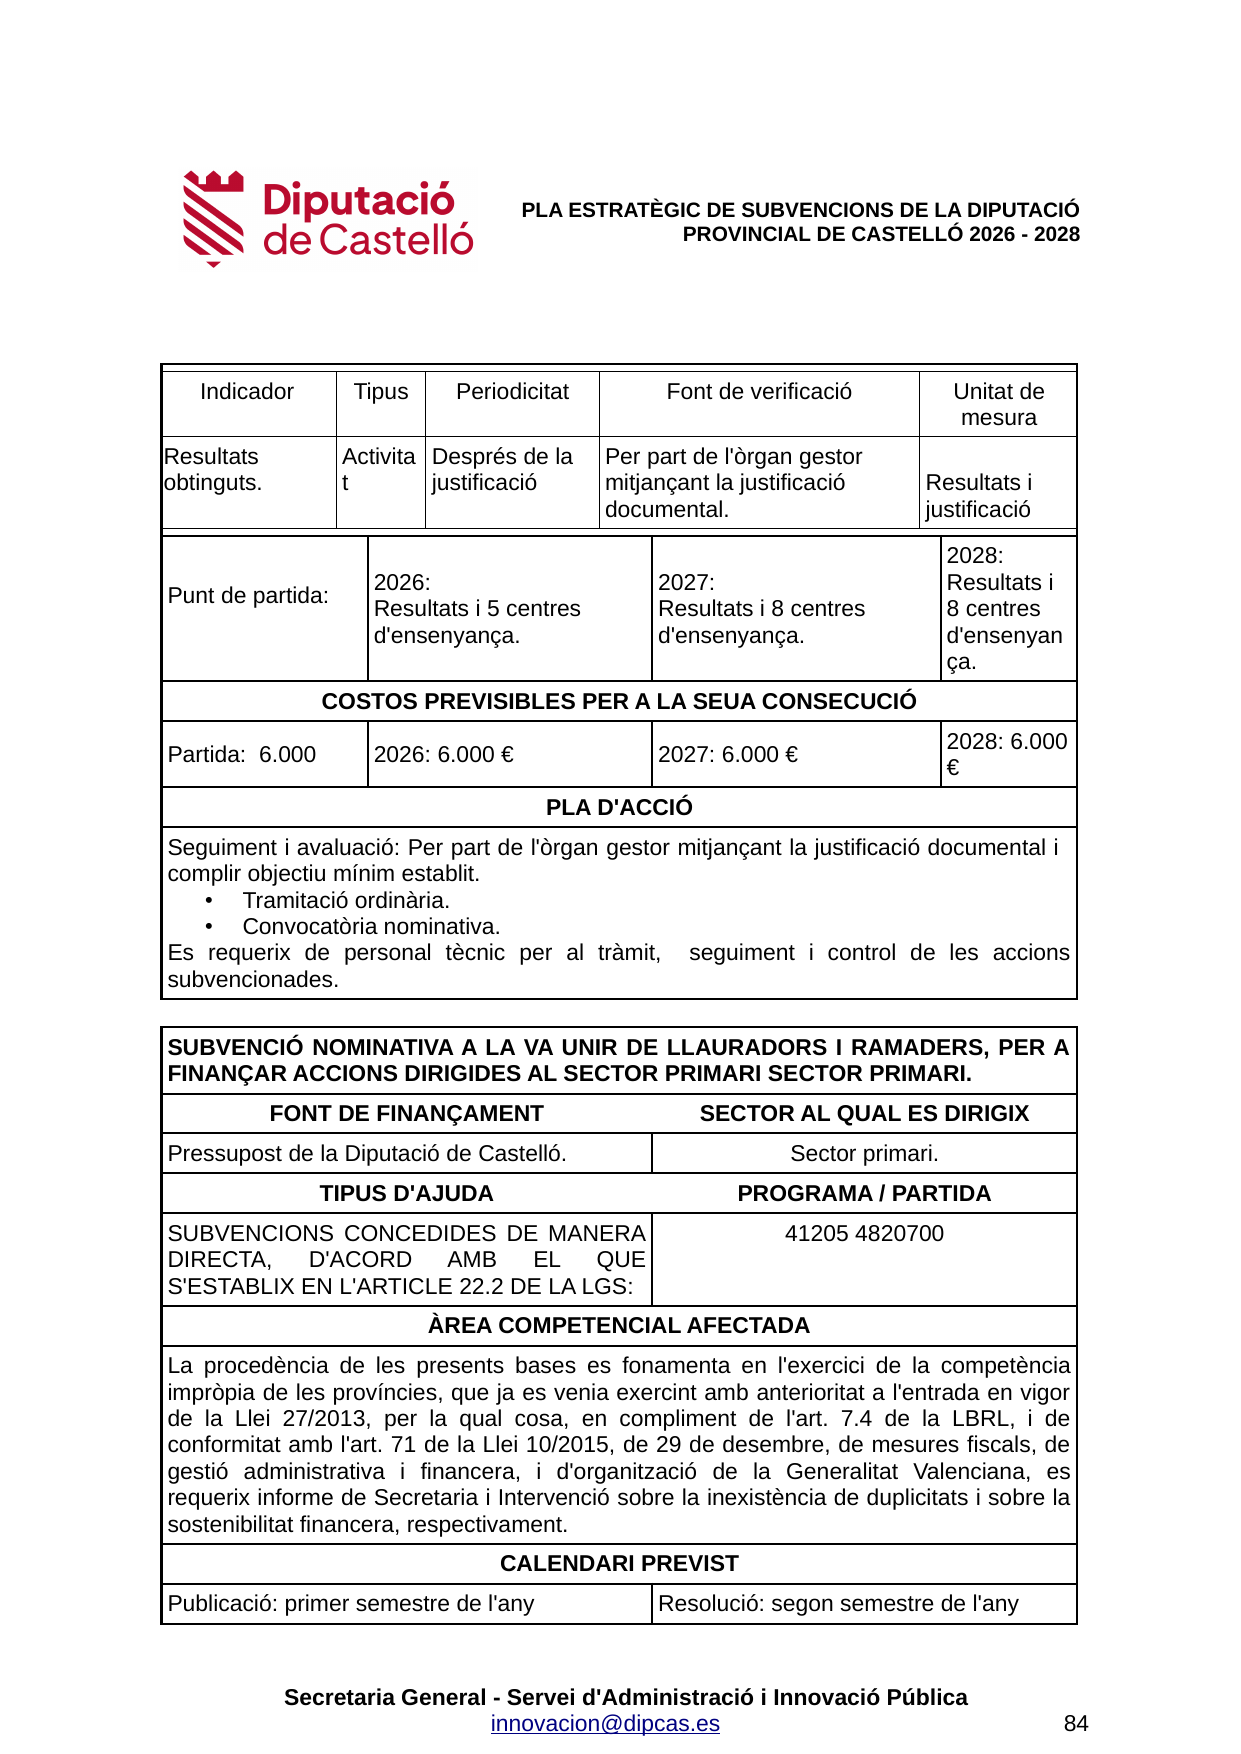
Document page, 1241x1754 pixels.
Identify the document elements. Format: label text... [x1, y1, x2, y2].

table_cell PROGRAMA / PARTIDA [652, 1174, 1076, 1212]
table_cell Activitat [337, 437, 425, 528]
table_cell [163, 365, 1076, 371]
table_cell Partida: 6.000 [163, 722, 367, 786]
table_cell TIPUS D'AJUDA [163, 1174, 652, 1212]
picture [178, 167, 478, 272]
table_cell FONT DE FINANÇAMENT [163, 1095, 652, 1132]
table_cell [163, 529, 1076, 535]
table_cell Pressupost de la Diputació de Castelló. [163, 1134, 651, 1172]
table_cell Resultats obtinguts. [163, 437, 336, 528]
table_cell Per part de l'òrgan gestor mitjançant la justificació documental. [600, 437, 919, 528]
table_cell 41205 4820700 [653, 1214, 1076, 1305]
table_cell Resultats i justificació [920, 437, 1076, 528]
table_cell Sector primari. [653, 1134, 1076, 1172]
table_cell SECTOR AL QUAL ES DIRIGIX [652, 1095, 1076, 1132]
table_cell 2026: Resultats i 5 centres d'ensenyança. [369, 537, 651, 680]
table_cell Seguiment i avaluació: Per part de l'òrgan gestor mitjançant la justificació documental i complir objectiu mínim establit. Tramitació ordinària. Convocatòria nominativa. Es requerix de personal tècnic per al tràmit, seguiment i control de les accions subvencionades. [163, 828, 1076, 998]
table_header Periodicitat [426, 372, 599, 436]
table_cell 2027: Resultats i 8 centres d'ensenyança. [653, 537, 940, 680]
table_cell CALENDARI PREVIST [163, 1545, 1076, 1582]
table_cell Després de la justificació [426, 437, 599, 528]
table_cell SUBVENCIONS CONCEDIDES DE MANERA DIRECTA, D'ACORD AMB EL QUE S'ESTABLIX EN L'ARTICLE 22.2 DE LA LGS: [163, 1214, 651, 1305]
table_cell La procedència de les presents bases es fonamenta en l'exercici de la competència impròpia de les províncies, que ja es venia exercint amb anterioritat a l'entrada en vigor de la Llei 27/2013, per la qual cosa, en compliment de l'art. 7.4 de la LBRL, i de conformitat amb l'art. 71 de la Llei 10/2015, de 29 de desembre, de mesures fiscals, de gestió administrativa i financera, i d'organització de la Generalitat Valenciana, es requerix informe de Secretaria i Intervenció sobre la inexistència de duplicitats i sobre la sostenibilitat financera, respectivament. [163, 1347, 1076, 1543]
table_cell 2027: 6.000 € [653, 722, 940, 786]
table_cell 2028: 6.000 € [942, 722, 1076, 786]
table_header SUBVENCIÓ NOMINATIVA A LA VA UNIR DE LLAURADORS I RAMADERS, PER A FINANÇAR ACCIONS DIRIGIDES AL SECTOR PRIMARI SECTOR PRIMARI. [163, 1028, 1076, 1092]
table_cell 2026: 6.000 € [369, 722, 651, 786]
table_cell PLA D'ACCIÓ [163, 788, 1076, 826]
table_header Indicador [163, 372, 336, 436]
table_cell COSTOS PREVISIBLES PER A LA SEUA CONSECUCIÓ [163, 682, 1076, 720]
table_header Tipus [337, 372, 425, 436]
table_cell ÀREA COMPETENCIAL AFECTADA [163, 1307, 1076, 1344]
table_cell Punt de partida: [163, 537, 367, 680]
table_cell 2028: Resultats i 8 centres d'ensenyança. [942, 537, 1076, 680]
table_cell Resolució: segon semestre de l'any [653, 1585, 1076, 1622]
table_header Unitat de mesura [920, 372, 1076, 436]
table_cell Publicació: primer semestre de l'any [163, 1585, 651, 1622]
table_header Font de verificació [600, 372, 919, 436]
